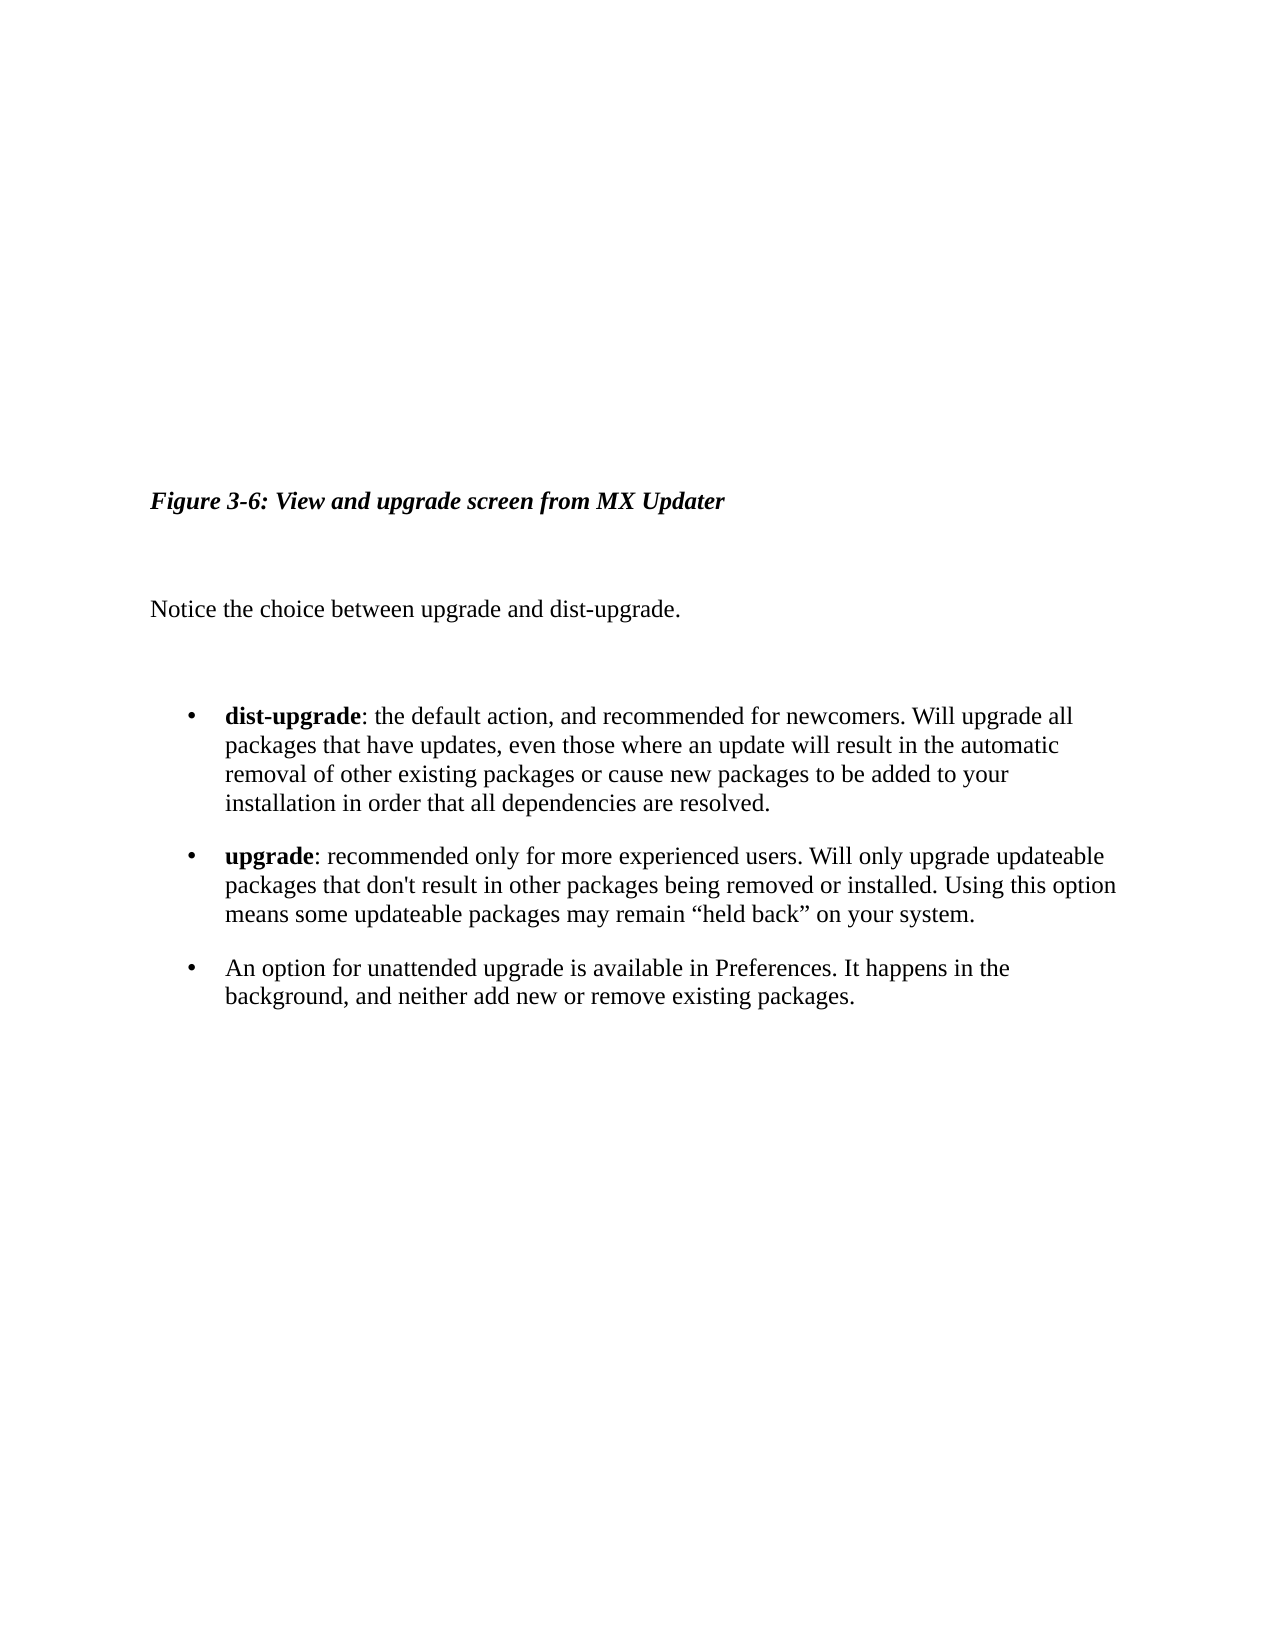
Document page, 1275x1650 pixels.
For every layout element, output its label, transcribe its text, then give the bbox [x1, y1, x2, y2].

list upgrade: recommended only for more experienced users. Will only upgrade updateable packages that don't result in other packages being removed or installed. Using this option means some updateable packages may remain “held back” on your system. [187, 841, 1125, 928]
text Notice the choice between upgrade and dist-upgrade. [150, 594, 1125, 623]
text Figure 3-6: View and upgrade screen from MX Updater [150, 486, 1125, 515]
list dist-upgrade: the default action, and recommended for newcomers. Will upgrade all packages that have updates, even those where an update will result in the automatic removal of other existing packages or cause new packages to be added to your installation in order that all dependencies are resolved. [187, 701, 1125, 816]
list An option for unattended upgrade is available in Preferences. It happens in the background, and neither add new or remove existing packages. [187, 953, 1125, 1010]
